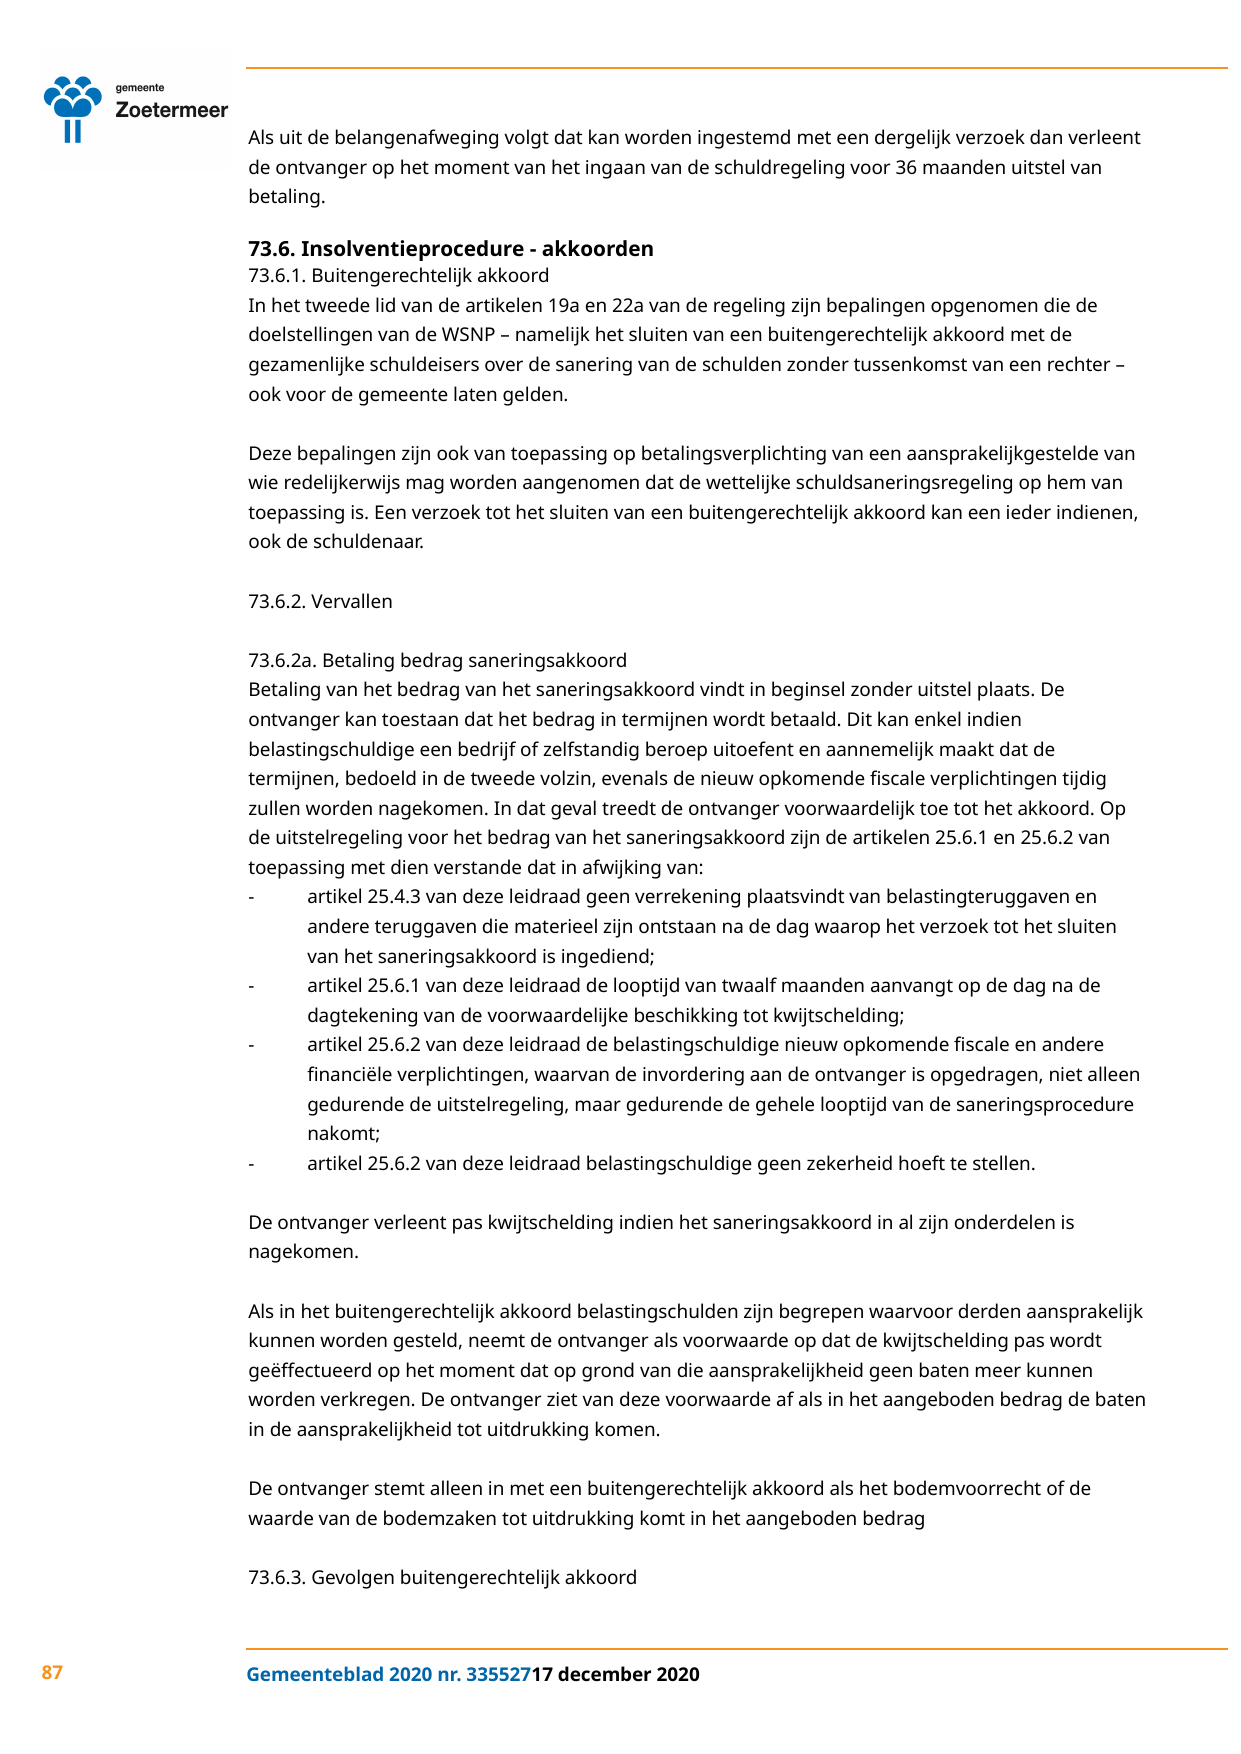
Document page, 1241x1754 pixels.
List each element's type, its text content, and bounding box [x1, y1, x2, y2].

list artikel 25.6.2 van deze leidraad belastingschuldige geen zekerheid hoeft te stellen. [248, 1150, 1152, 1176]
list artikel 25.6.1 van deze leidraad de looptijd van twaalf maanden aanvangt op de dag na de dagtekening van de voorwaardelijke beschikking tot kwijtschelding; [248, 972, 1152, 1028]
text Als in het buitengerechtelijk akkoord belastingschulden zijn begrepen waarvoor derden aansprakelijk kunnen worden gesteld, neemt de ontvanger als voorwaarde op dat de kwijtschelding pas wordt geëffectueerd op het moment dat op grond van die aansprakelijkheid geen baten meer kunnen worden verkregen. De ontvanger ziet van deze voorwaarde af als in het aangeboden bedrag de baten in de aansprakelijkheid tot uitdrukking komen. [248, 1298, 1152, 1442]
text 73.6.2a. Betaling bedrag saneringsakkoord [248, 647, 1152, 673]
text 73.6.2. Vervallen [248, 588, 1152, 613]
text In het tweede lid van de artikelen 19a en 22a van de regeling zijn bepalingen opgenomen die de doelstellingen van de WSNP – namelijk het sluiten van een buitengerechtelijk akkoord met de gezamenlijke schuldeisers over de sanering van de schulden zonder tussenkomst van een rechter – ook voor de gemeente laten gelden. [248, 292, 1152, 406]
list artikel 25.6.2 van deze leidraad de belastingschuldige nieuw opkomende fiscale en andere financiële verplichtingen, waarvan de invordering aan de ontvanger is opgedragen, niet alleen gedurende de uitstelregeling, maar gedurende de gehele looptijd van de saneringsprocedure nakomt; [248, 1032, 1152, 1146]
text 73.6.3. Gevolgen buitengerechtelijk akkoord [248, 1564, 1152, 1590]
text 73.6. Insolventieprocedure - akkoorden [248, 234, 1152, 262]
text De ontvanger verleent pas kwijtschelding indien het saneringsakkoord in al zijn onderdelen is nagekomen. [248, 1209, 1152, 1264]
text Deze bepalingen zijn ook van toepassing op betalingsverplichting van een aansprakelijkgestelde van wie redelijkerwijs mag worden aangenomen dat de wettelijke schuldsaneringsregeling op hem van toepassing is. Een verzoek tot het sluiten van een buitengerechtelijk akkoord kan een ieder indienen, ook de schuldenaar. [248, 440, 1152, 554]
picture [41, 47, 231, 172]
text Als uit de belangenafweging volgt dat kan worden ingestemd met een dergelijk verzoek dan verleent de ontvanger op het moment van het ingaan van de schuldregeling voor 36 maanden uitstel van betaling. [248, 124, 1152, 209]
text Betaling van het bedrag van het saneringsakkoord vindt in beginsel zonder uitstel plaats. De ontvanger kan toestaan dat het bedrag in termijnen wordt betaald. Dit kan enkel indien belastingschuldige een bedrijf of zelfstandig beroep uitoefent en aannemelijk maakt dat de termijnen, bedoeld in de tweede volzin, evenals de nieuw opkomende fiscale verplichtingen tijdig zullen worden nagekomen. In dat geval treedt de ontvanger voorwaardelijk toe tot het akkoord. Op de uitstelregeling voor het bedrag van het saneringsakkoord zijn de artikelen 25.6.1 en 25.6.2 van toepassing met dien verstande dat in afwijking van: [248, 677, 1152, 880]
text 73.6.1. Buitengerechtelijk akkoord [248, 262, 1152, 288]
text De ontvanger stemt alleen in met een buitengerechtelijk akkoord als het bodemvoorrecht of de waarde van de bodemzaken tot uitdrukking komt in het aangeboden bedrag [248, 1475, 1152, 1531]
list artikel 25.4.3 van deze leidraad geen verrekening plaatsvindt van belastingteruggaven en andere teruggaven die materieel zijn ontstaan na de dag waarop het verzoek tot het sluiten van het saneringsakkoord is ingediend; [248, 884, 1152, 968]
